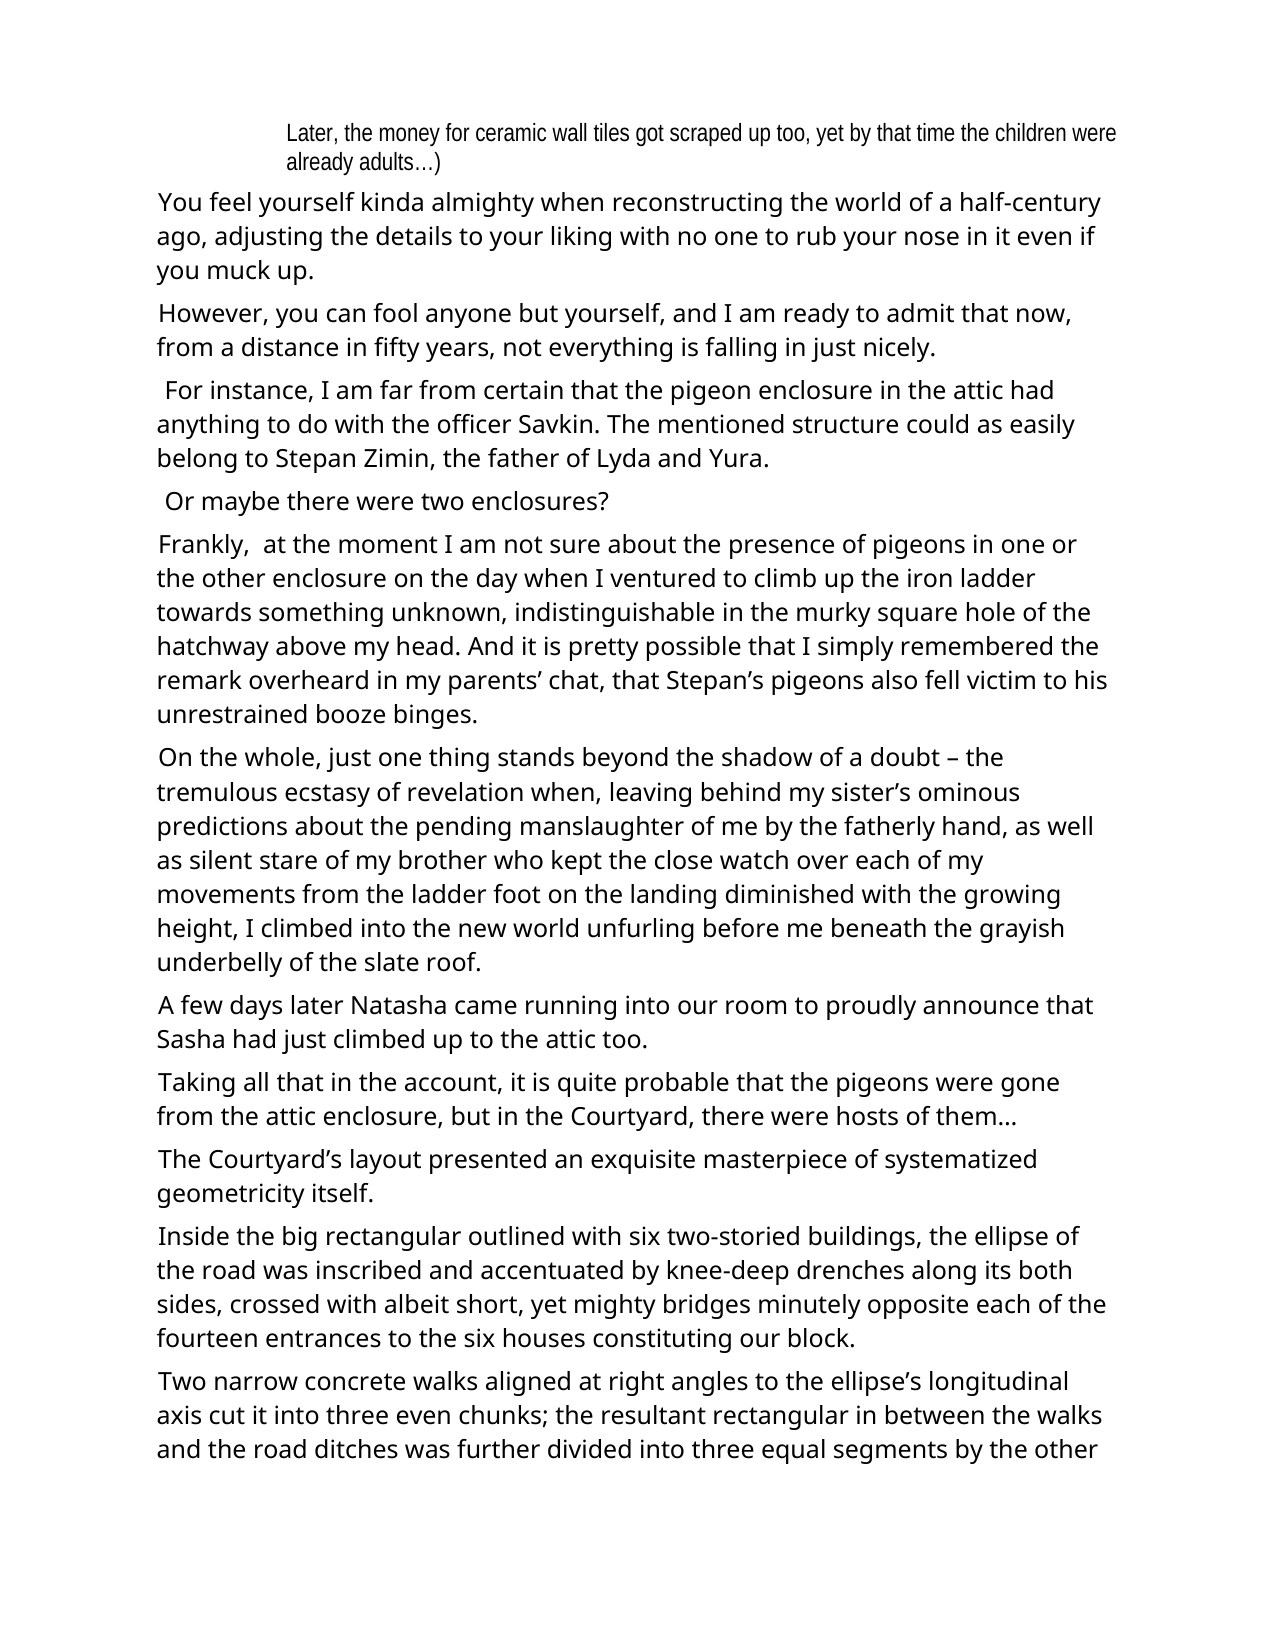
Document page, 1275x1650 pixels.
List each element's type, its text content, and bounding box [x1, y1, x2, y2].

text Taking all that in the account, it is quite probable that the pigeons were gone from the attic enclosure, but in the Courtyard, there were hosts of them… [156, 1064, 1118, 1133]
text Two narrow concrete walks aligned at right angles to the ellipse’s longitudinal axis cut it into three even chunks; the resultant rectangular in between the walks and the road ditches was further divided into three equal segments by the other [156, 1364, 1118, 1466]
text The Courtyard’s layout presented an exquisite masterpiece of systematized geometricity itself. [156, 1142, 1118, 1210]
text Or maybe there were two enclosures? [156, 484, 1118, 518]
list Later, the money for ceramic wall tiles got scraped up too, yet by that time the children were already adults…) [286, 118, 1118, 175]
text However, you can fool anyone but yourself, and I am ready to admit that now, from a distance in fifty years, not everything is falling in just nicely. [156, 296, 1118, 364]
text Frankly, at the moment I am not sure about the presence of pigeons in one or the other enclosure on the day when I ventured to climb up the iron ladder towards something unknown, indistinguishable in the murky square hole of the hatchway above my head. And it is pretty possible that I simply remembered the remark overheard in my parents’ chat, that Stepan’s pigeons also fell victim to his unrestrained booze binges. [156, 527, 1118, 731]
text Inside the big rectangular outlined with six two-storied buildings, the ellipse of the road was inscribed and accentuated by knee-deep drenches along its both sides, crossed with albeit short, yet mighty bridges minutely opposite each of the fourteen entrances to the six houses constituting our block. [156, 1219, 1118, 1355]
text On the whole, just one thing stands beyond the shadow of a doubt – the tremulous ecstasy of revelation when, leaving behind my sister’s ominous predictions about the pending manslaughter of me by the fatherly hand, as well as silent stare of my brother who kept the close watch over each of my movements from the ladder foot on the landing diminished with the growing height, I climbed into the new world unfurling before me beneath the grayish underbelly of the slate roof. [156, 740, 1118, 978]
text A few days later Natasha came running into our room to proudly announce that Sasha had just climbed up to the attic too. [156, 987, 1118, 1056]
text You feel yourself kinda almighty when reconstructing the world of a half-century ago, adjusting the details to your liking with no one to rub your nose in it even if you muck up. [156, 184, 1118, 287]
text For instance, I am far from certain that the pigeon enclosure in the attic had anything to do with the officer Savkin. The mentioned structure could as easily belong to Stepan Zimin, the father of Lyda and Yura. [156, 373, 1118, 475]
